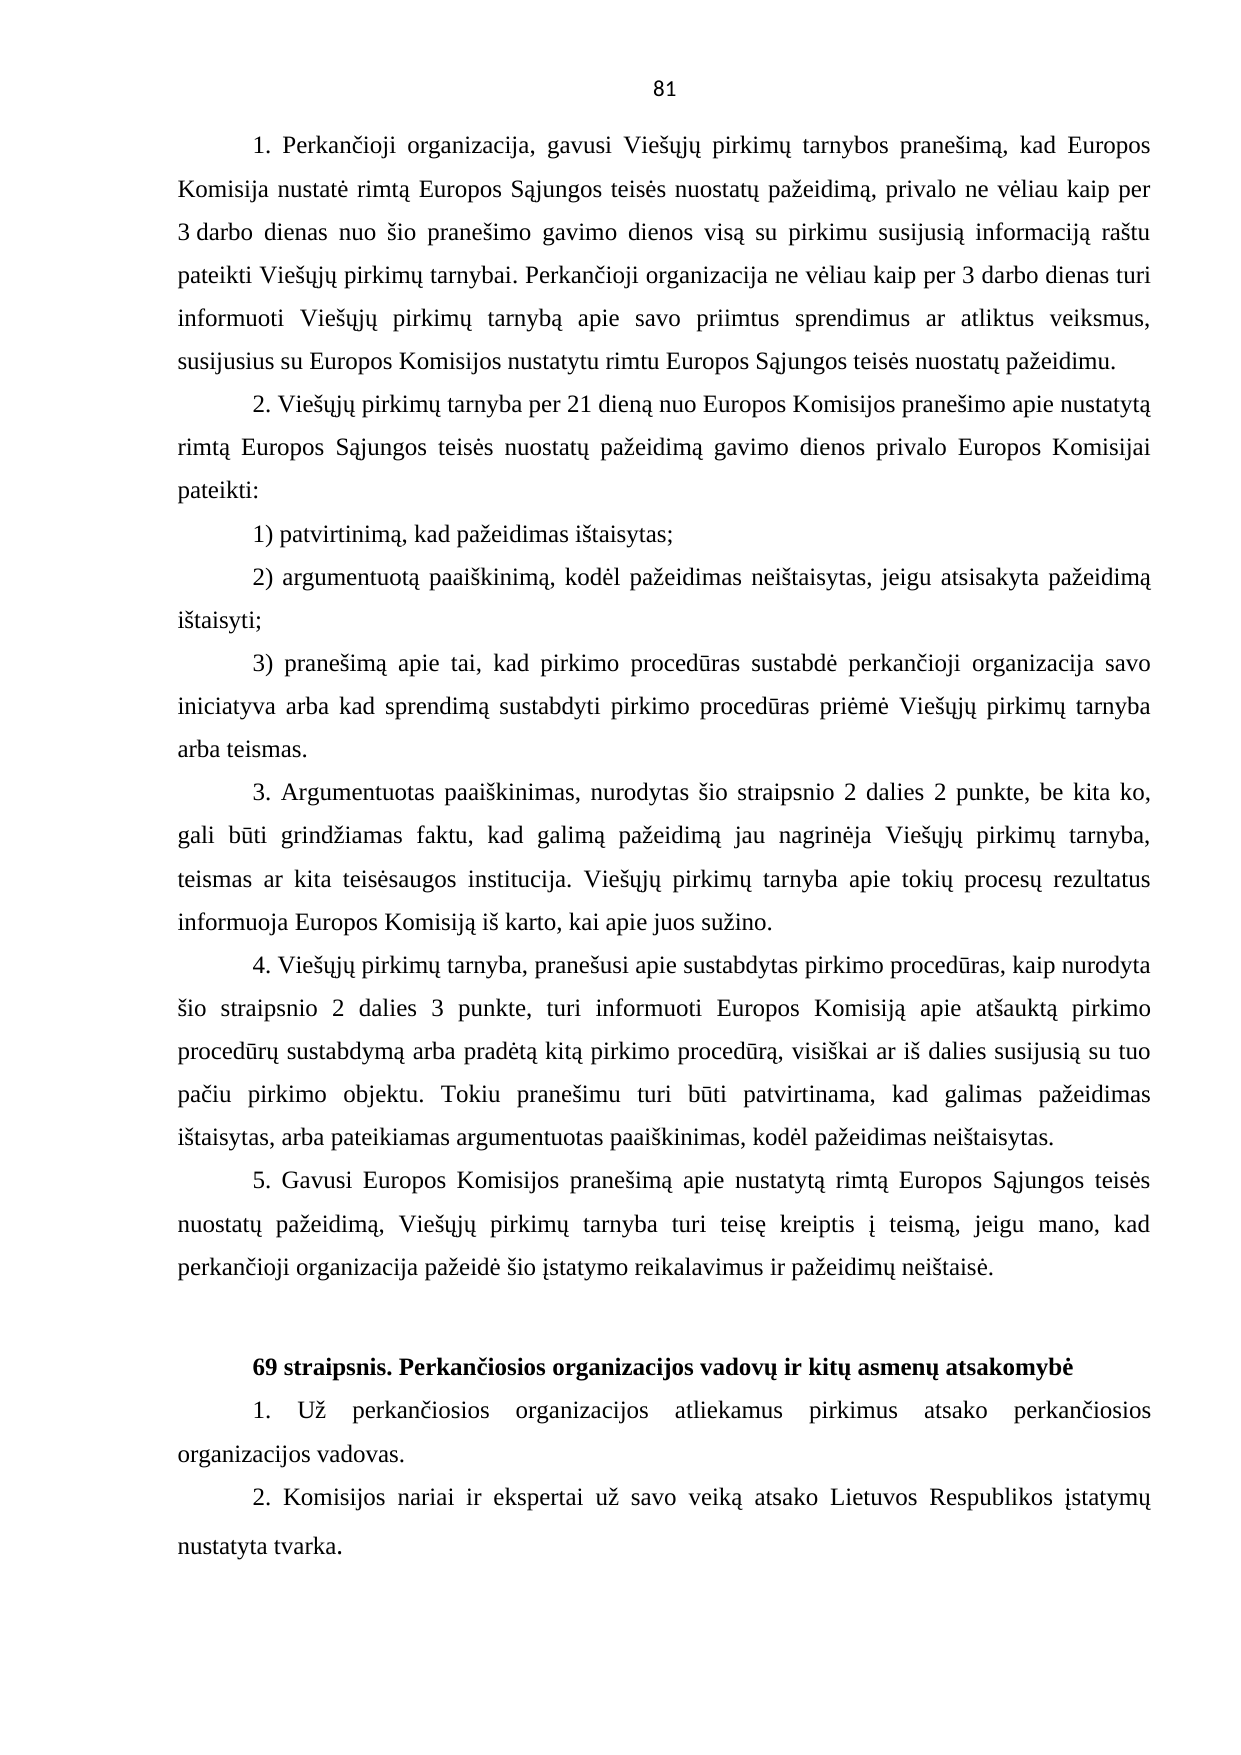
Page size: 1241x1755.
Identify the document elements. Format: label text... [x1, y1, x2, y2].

text 1) patvirtinimą, kad pažeidimas ištaisytas; [177, 519, 1152, 547]
text 5. Gavusi Europos Komisijos pranešimą apie nustatytą rimtą Europos Sąjungos teisės nuostatų pažeidimą, Viešųjų pirkimų tarnyba turi teisę kreiptis į teismą, jeigu mano, kad perkančioji organizacija pažeidė šio įstatymo reikalavimus ir pažeidimų neištaisė. [177, 1166, 1152, 1281]
text 2. Viešųjų pirkimų tarnyba per 21 dieną nuo Europos Komisijos pranešimo apie nustatytą rimtą Europos Sąjungos teisės nuostatų pažeidimą gavimo dienos privalo Europos Komisijai pateikti: [177, 389, 1152, 504]
text 69 straipsnis. Perkančiosios organizacijos vadovų ir kitų asmenų atsakomybė [177, 1352, 1152, 1381]
text 1. Už perkančiosios organizacijos atliekamus pirkimus atsako perkančiosios organizacijos vadovas. [177, 1396, 1152, 1467]
text 3. Argumentuotas paaiškinimas, nurodytas šio straipsnio 2 dalies 2 punkte, be kita ko, gali būti grindžiamas faktu, kad galimą pažeidimą jau nagrinėja Viešųjų pirkimų tarnyba, teismas ar kita teisėsaugos institucija. Viešųjų pirkimų tarnyba apie tokių procesų rezultatus informuoja Europos Komisiją iš karto, kai apie juos sužino. [177, 777, 1152, 936]
text 1. Perkančioji organizacija, gavusi Viešųjų pirkimų tarnybos pranešimą, kad Europos Komisija nustatė rimtą Europos Sąjungos teisės nuostatų pažeidimą, privalo ne vėliau kaip per 3 darbo dienas nuo šio pranešimo gavimo dienos visą su pirkimu susijusią informaciją raštu pateikti Viešųjų pirkimų tarnybai. Perkančioji organizacija ne vėliau kaip per 3 darbo dienas turi informuoti Viešųjų pirkimų tarnybą apie savo priimtus sprendimus ar atliktus veiksmus, susijusius su Europos Komisijos nustatytu rimtu Europos Sąjungos teisės nuostatų pažeidimu. [177, 131, 1152, 375]
text 2) argumentuotą paaiškinimą, kodėl pažeidimas neištaisytas, jeigu atsisakyta pažeidimą ištaisyti; [177, 562, 1152, 634]
text 3) pranešimą apie tai, kad pirkimo procedūras sustabdė perkančioji organizacija savo iniciatyva arba kad sprendimą sustabdyti pirkimo procedūras priėmė Viešųjų pirkimų tarnyba arba teismas. [177, 648, 1152, 763]
text 2. Komisijos nariai ir ekspertai už savo veiką atsako Lietuvos Respublikos įstatymų nustatyta tvarka. [177, 1482, 1152, 1562]
text 4. Viešųjų pirkimų tarnyba, pranešusi apie sustabdytas pirkimo procedūras, kaip nurodyta šio straipsnio 2 dalies 3 punkte, turi informuoti Europos Komisiją apie atšauktą pirkimo procedūrų sustabdymą arba pradėtą kitą pirkimo procedūrą, visiškai ar iš dalies susijusią su tuo pačiu pirkimo objektu. Tokiu pranešimu turi būti patvirtinama, kad galimas pažeidimas ištaisytas, arba pateikiamas argumentuotas paaiškinimas, kodėl pažeidimas neištaisytas. [177, 950, 1152, 1151]
